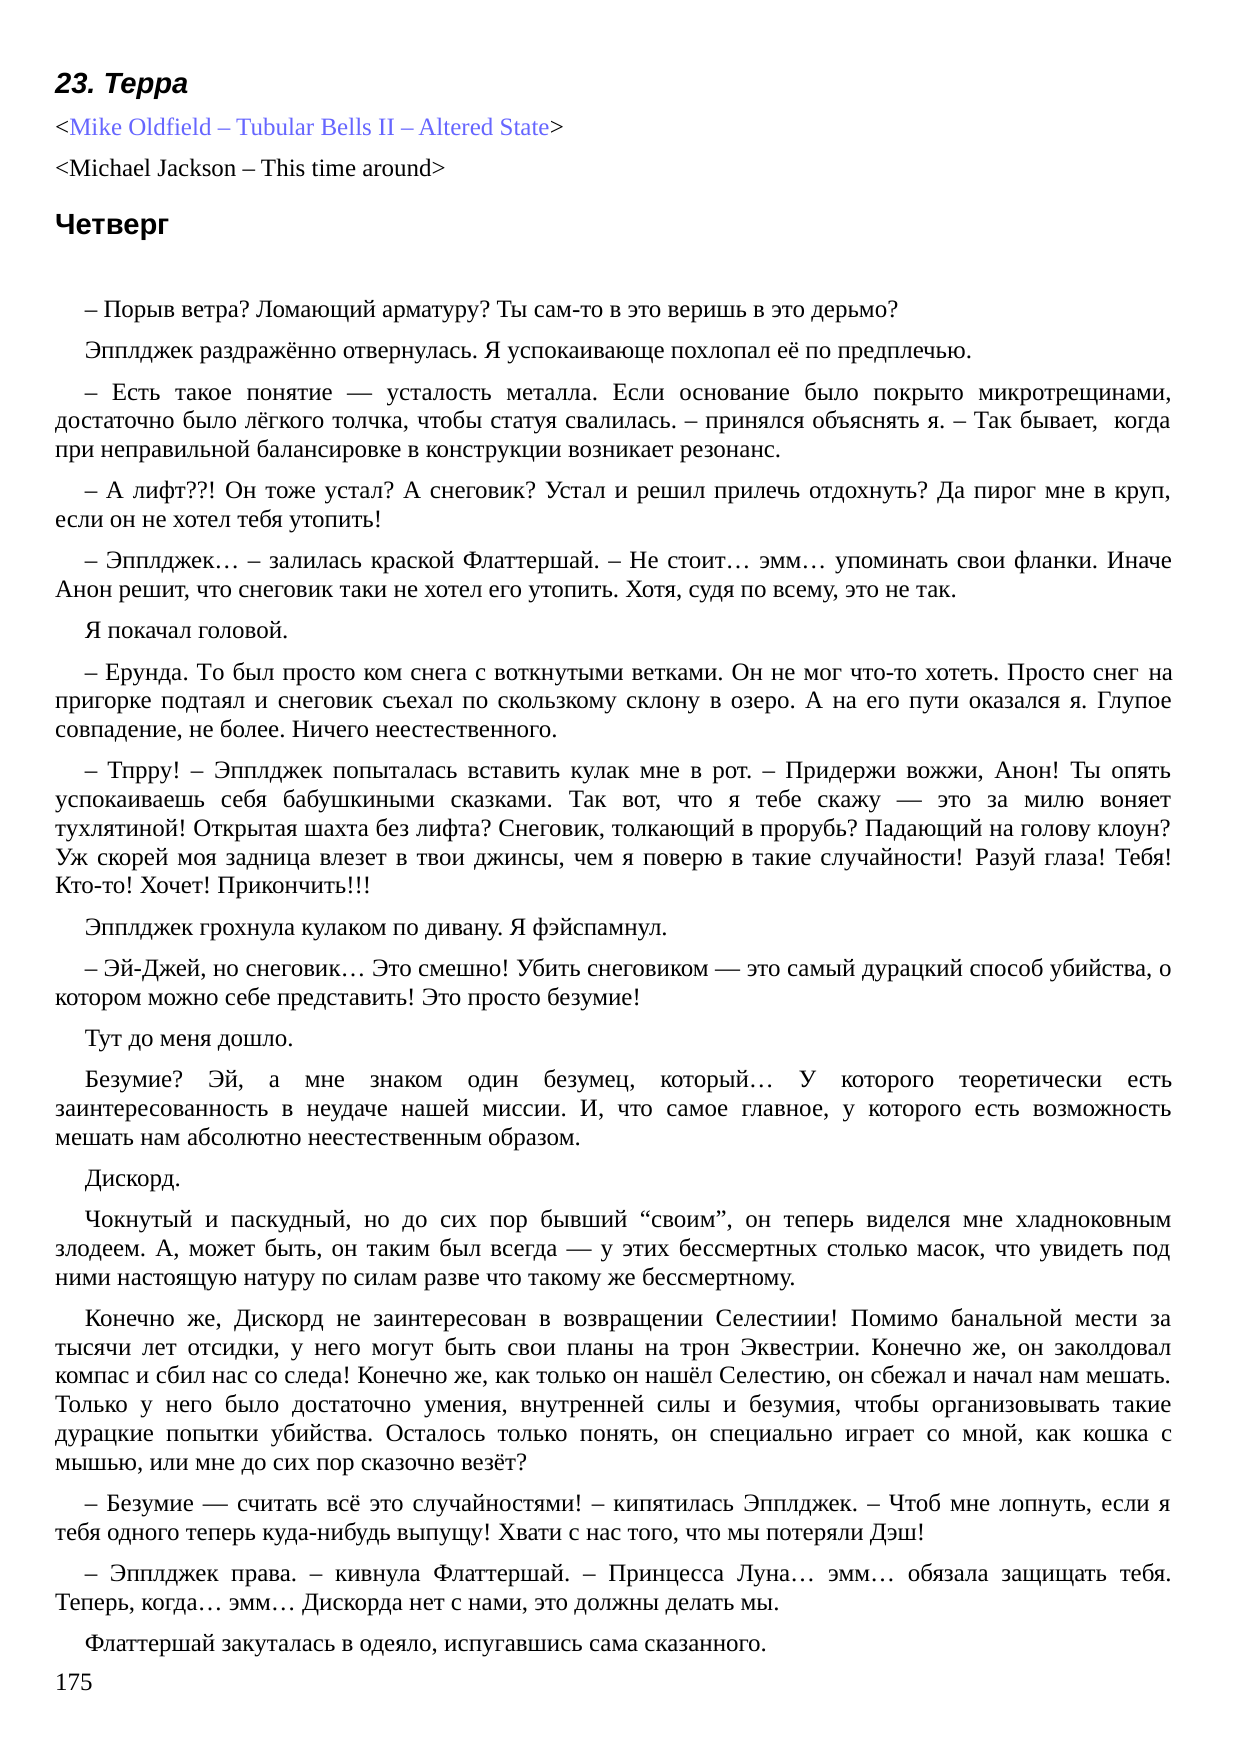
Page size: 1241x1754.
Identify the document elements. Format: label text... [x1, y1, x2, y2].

text <Mike Oldfield – Tubular Bells II – Altered State> [55, 112, 1173, 141]
text – Тпрру! – Эпплджек попыталась вставить кулак мне в рот. – Придержи вожжи, Анон! Ты опять успокаиваешь себя бабушкиными сказками. Так вот, что я тебе скажу — это за милю воняет тухлятиной! Открытая шахта без лифта? Снеговик, толкающий в прорубь? Падающий на голову клоун? Уж скорей моя задница влезет в твои джинсы, чем я поверю в такие случайности! Разуй глаза! Тебя! Кто-то! Хочет! Прикончить!!! [55, 756, 1173, 899]
text – Эпплджек… – залилась краской Флаттершай. – Не стоит… эмм… упоминать свои фланки. Иначе Анон решит, что снеговик таки не хотел его утопить. Хотя, судя по всему, это не так. [55, 546, 1173, 603]
text Чокнутый и паскудный, но до сих пор бывший “своим”, он теперь виделся мне хладноковным злодеем. А, может быть, он таким был всегда — у этих бессмертных столько масок, что увидеть под ними настоящую натуру по силам разве что такому же бессмертному. [55, 1204, 1173, 1291]
text – Есть такое понятие — усталость металла. Если основание было покрыто микротрещинами, достаточно было лёгкого толчка, чтобы статуя свалилась. – принялся объяснять я. – Так бывает, когда при неправильной балансировке в конструкции возникает резонанс. [55, 377, 1173, 463]
text Тут до меня дошло. [55, 1023, 1173, 1052]
text Эпплджек грохнула кулаком по дивану. Я фэйспамнул. [55, 912, 1173, 941]
text – Эпплджек права. – кивнула Флаттершай. – Принцесса Луна… эмм… обязала защищать тебя. Теперь, когда… эмм… Дискорда нет с нами, это должны делать мы. [55, 1558, 1173, 1616]
text Конечно же, Дискорд не заинтересован в возвращении Селестиии! Помимо банальной мести за тысячи лет отсидки, у него могут быть свои планы на трон Эквестрии. Конечно же, он заколдовал компас и сбил нас со следа! Конечно же, как только он нашёл Селестию, он сбежал и начал нам мешать. Только у него было достаточно умения, внутренней силы и безумия, чтобы организовывать такие дурацкие попытки убийства. Осталось только понять, он специально играет со мной, как кошка с мышью, или мне до сих пор сказочно везёт? [55, 1303, 1173, 1476]
text – Ерунда. То был просто ком снега с воткнутыми ветками. Он не мог что-то хотеть. Просто снег на пригорке подтаял и снеговик съехал по скользкому склону в озеро. А на его пути оказался я. Глупое совпадение, не более. Ничего неестественного. [55, 657, 1173, 743]
text – Эй-Джей, но снеговик… Это смешно! Убить снеговиком — это самый дурацкий способ убийства, о котором можно себе представить! Это просто безумие! [55, 953, 1173, 1011]
text – А лифт??! Он тоже устал? А снеговик? Устал и решил прилечь отдохнуть? Да пирог мне в круп, если он не хотел тебя утопить! [55, 476, 1173, 533]
text Эпплджек раздражённо отвернулась. Я успокаивающе похлопал её по предплечью. [55, 336, 1173, 364]
text – Безумие — считать всё это случайностями! – кипятилась Эпплджек. – Чтоб мне лопнуть, если я тебя одного теперь куда-нибудь выпущу! Хвати с нас того, что мы потеряли Дэш! [55, 1488, 1173, 1546]
text Я покачал головой. [55, 616, 1173, 644]
text Безумие? Эй, а мне знаком один безумец, который… У которого теоретически есть заинтересованность в неудаче нашей миссии. И, что самое главное, у которого есть возможность мешать нам абсолютно неестественным образом. [55, 1064, 1173, 1151]
text Флаттершай закуталась в одеяло, испугавшись сама сказанного. [55, 1628, 1173, 1657]
text Дискорд. [55, 1163, 1173, 1192]
subtitle 23. Терра [55, 66, 1173, 99]
text <Michael Jackson – This time around> [55, 153, 1173, 182]
subtitle Четверг [55, 207, 1173, 241]
text – Порыв ветра? Ломающий арматуру? Ты сам-то в это веришь в это дерьмо? [55, 294, 1173, 323]
